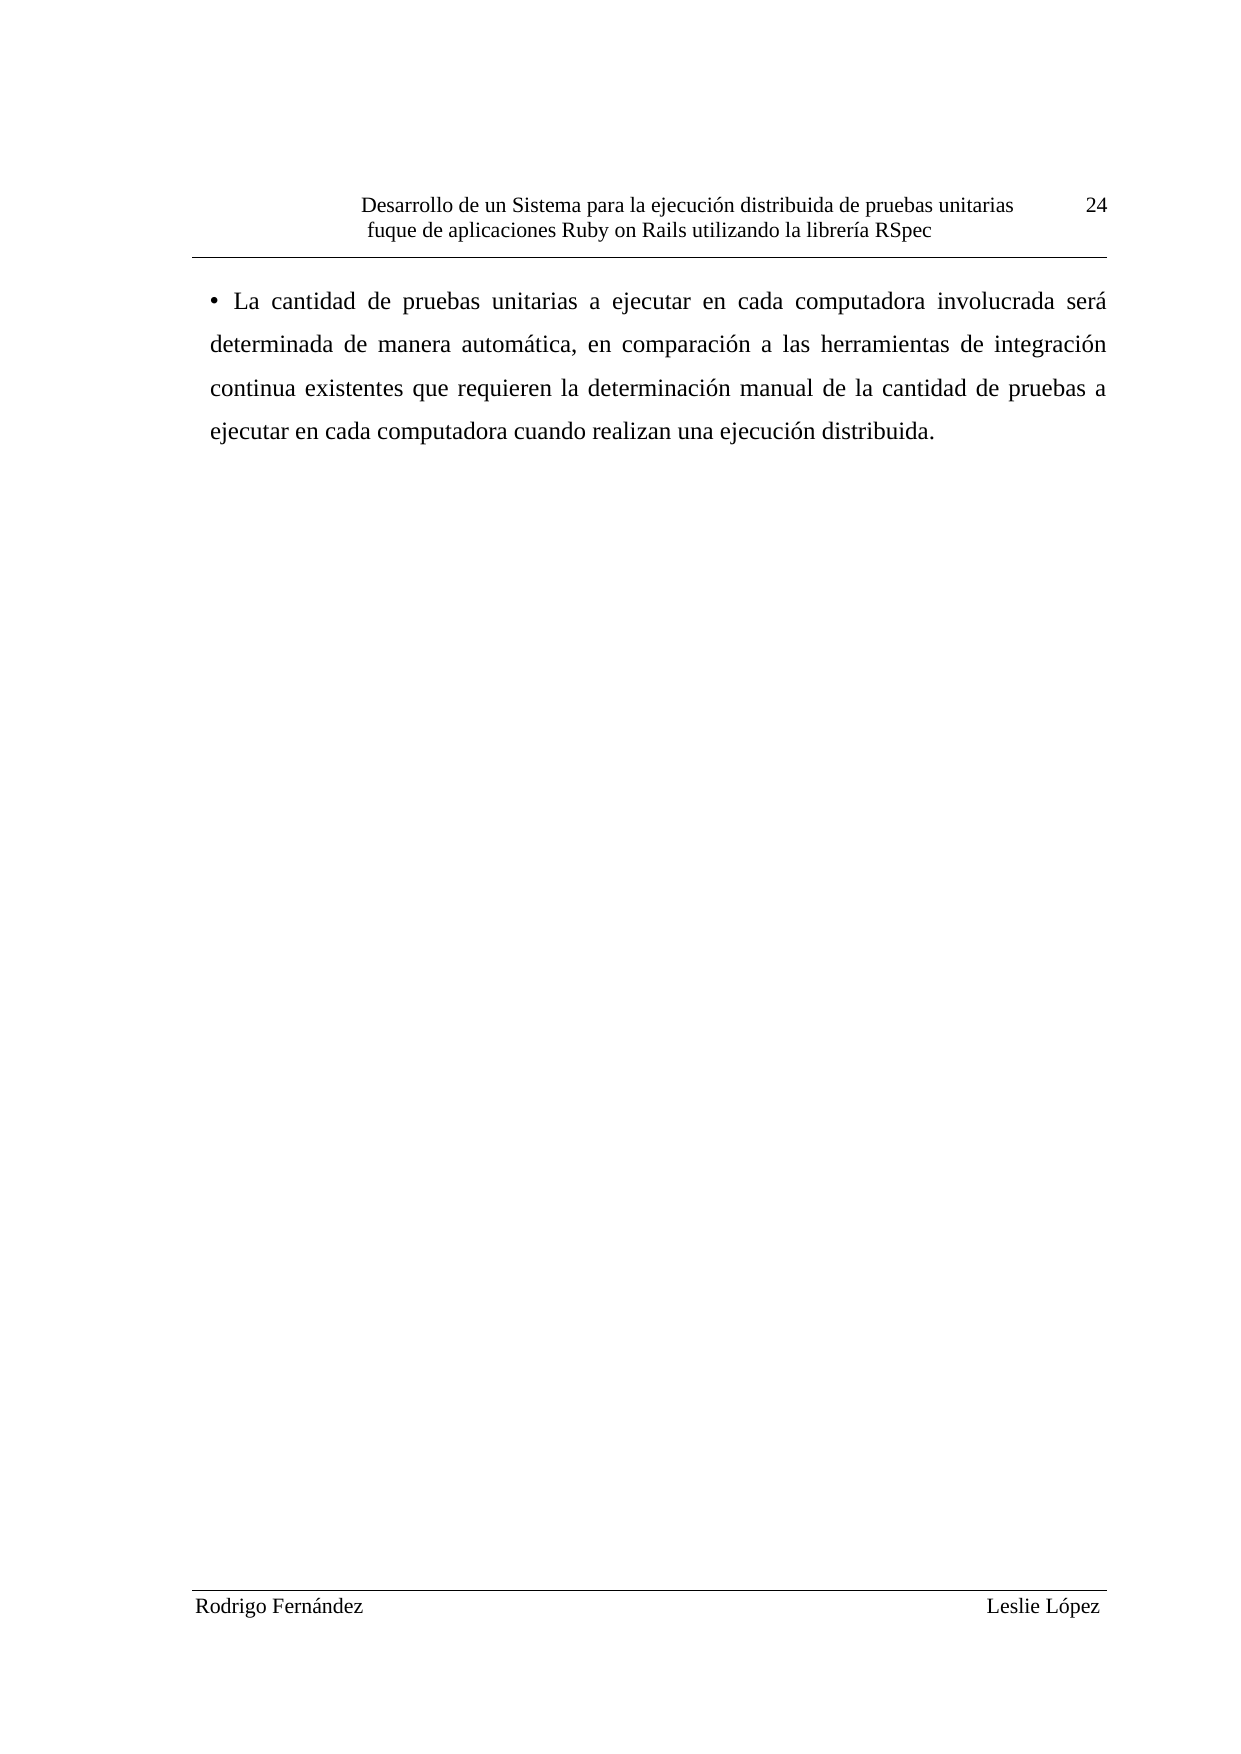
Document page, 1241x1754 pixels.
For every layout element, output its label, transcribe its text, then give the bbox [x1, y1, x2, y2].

list La cantidad de pruebas unitarias a ejecutar en cada computadora involucrada será determinada de manera automática, en comparación a las herramientas de integración continua existentes que requieren la determinación manual de la cantidad de pruebas a ejecutar en cada computadora cuando realizan una ejecución distribuida. [210, 286, 1107, 444]
